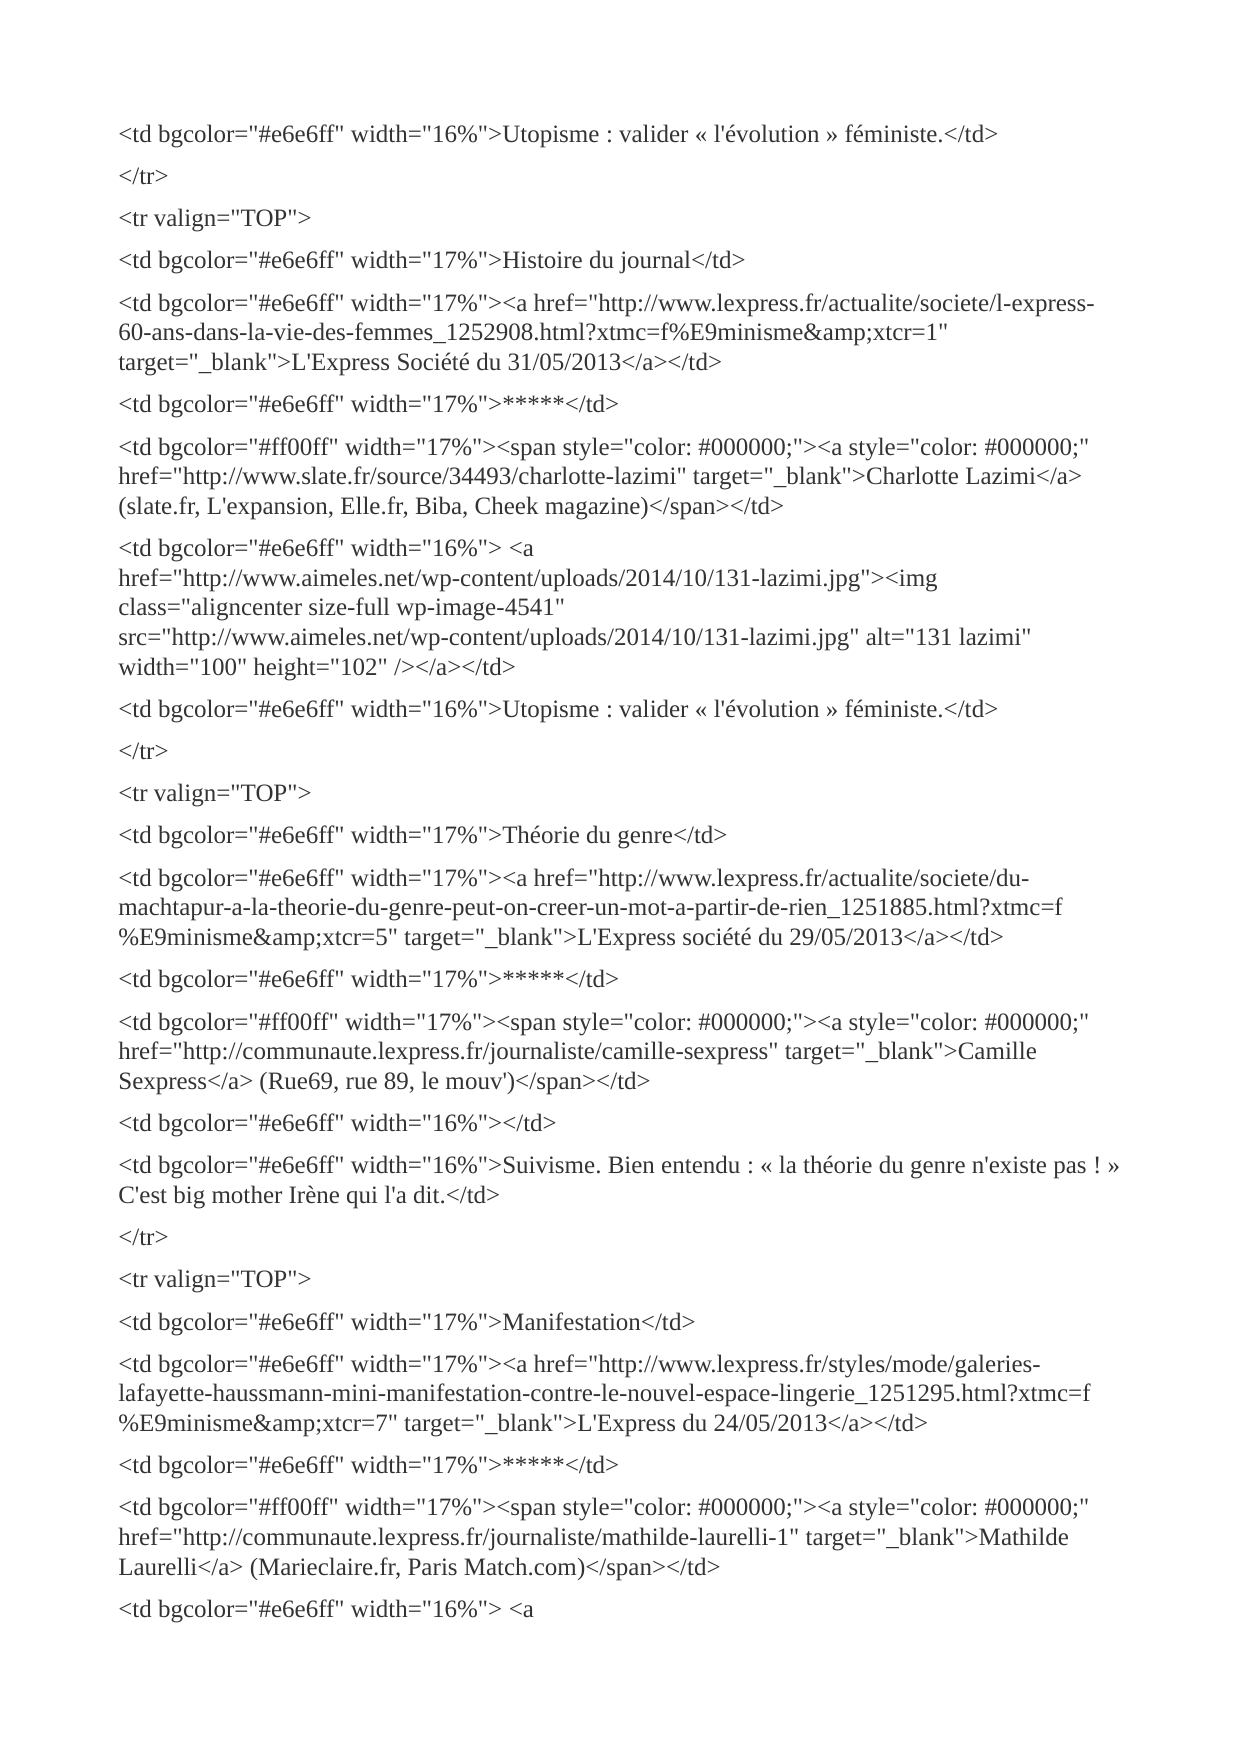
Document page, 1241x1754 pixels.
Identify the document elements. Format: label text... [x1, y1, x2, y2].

text <td bgcolor="#e6e6ff" width="16%"> <a [118, 1593, 1122, 1623]
text <td bgcolor="#ff00ff" width="17%"><span style="color: #000000;"><a style="color: #000000;" href="http://www.slate.fr/source/34493/charlotte-lazimi" target="_blank">Charlotte Lazimi</a> (slate.fr, L'expansion, Elle.fr, Biba, Cheek magazine)</span></td> [118, 431, 1122, 520]
text <td bgcolor="#e6e6ff" width="16%"> <a href="http://www.aimeles.net/wp-content/uploads/2014/10/131-lazimi.jpg"><img class="aligncenter size-full wp-image-4541" src="http://www.aimeles.net/wp-content/uploads/2014/10/131-lazimi.jpg" alt="131 lazimi" width="100" height="102" /></a></td> [118, 532, 1122, 681]
text <td bgcolor="#ff00ff" width="17%"><span style="color: #000000;"><a style="color: #000000;" href="http://communaute.lexpress.fr/journaliste/camille-sexpress" target="_blank">Camille Sexpress</a> (Rue69, rue 89, le mouv')</span></td> [118, 1006, 1122, 1095]
text </tr> [118, 1221, 1122, 1251]
text <td bgcolor="#e6e6ff" width="17%"><a href="http://www.lexpress.fr/actualite/societe/du-machtapur-a-la-theorie-du-genre-peut-on-creer-un-mot-a-partir-de-rien_1251885.html?xtmc=f%E9minisme&amp;xtcr=5" target="_blank">L'Express société du 29/05/2013</a></td> [118, 862, 1122, 951]
text <tr valign="TOP"> [118, 777, 1122, 807]
text <td bgcolor="#e6e6ff" width="16%">Utopisme : valider « l'évolution » féministe.</td> [118, 693, 1122, 723]
text <td bgcolor="#e6e6ff" width="16%">Utopisme : valider « l'évolution » féministe.</td> [118, 118, 1122, 148]
text <td bgcolor="#e6e6ff" width="16%">Suivisme. Bien entendu : « la théorie du genre n'existe pas ! » C'est big mother Irène qui l'a dit.</td> [118, 1149, 1122, 1209]
text <tr valign="TOP"> [118, 1263, 1122, 1293]
text </tr> [118, 160, 1122, 190]
text <td bgcolor="#e6e6ff" width="17%">Manifestation</td> [118, 1306, 1122, 1335]
text <tr valign="TOP"> [118, 202, 1122, 232]
text <td bgcolor="#e6e6ff" width="17%">Histoire du journal</td> [118, 245, 1122, 274]
text <td bgcolor="#e6e6ff" width="17%"><a href="http://www.lexpress.fr/actualite/societe/l-express-60-ans-dans-la-vie-des-femmes_1252908.html?xtmc=f%E9minisme&amp;xtcr=1" target="_blank">L'Express Société du 31/05/2013</a></td> [118, 287, 1122, 376]
text <td bgcolor="#e6e6ff" width="16%"></td> [118, 1107, 1122, 1137]
text <td bgcolor="#e6e6ff" width="17%">Théorie du genre</td> [118, 820, 1122, 849]
text <td bgcolor="#e6e6ff" width="17%">*****</td> [118, 1449, 1122, 1479]
text <td bgcolor="#e6e6ff" width="17%"><a href="http://www.lexpress.fr/styles/mode/galeries-lafayette-haussmann-mini-manifestation-contre-le-nouvel-espace-lingerie_1251295.html?xtmc=f%E9minisme&amp;xtcr=7" target="_blank">L'Express du 24/05/2013</a></td> [118, 1348, 1122, 1437]
text <td bgcolor="#ff00ff" width="17%"><span style="color: #000000;"><a style="color: #000000;" href="http://communaute.lexpress.fr/journaliste/mathilde-laurelli-1" target="_blank">Mathilde Laurelli</a> (Marieclaire.fr, Paris Match.com)</span></td> [118, 1492, 1122, 1581]
text </tr> [118, 735, 1122, 765]
text <td bgcolor="#e6e6ff" width="17%">*****</td> [118, 963, 1122, 993]
text <td bgcolor="#e6e6ff" width="17%">*****</td> [118, 388, 1122, 418]
